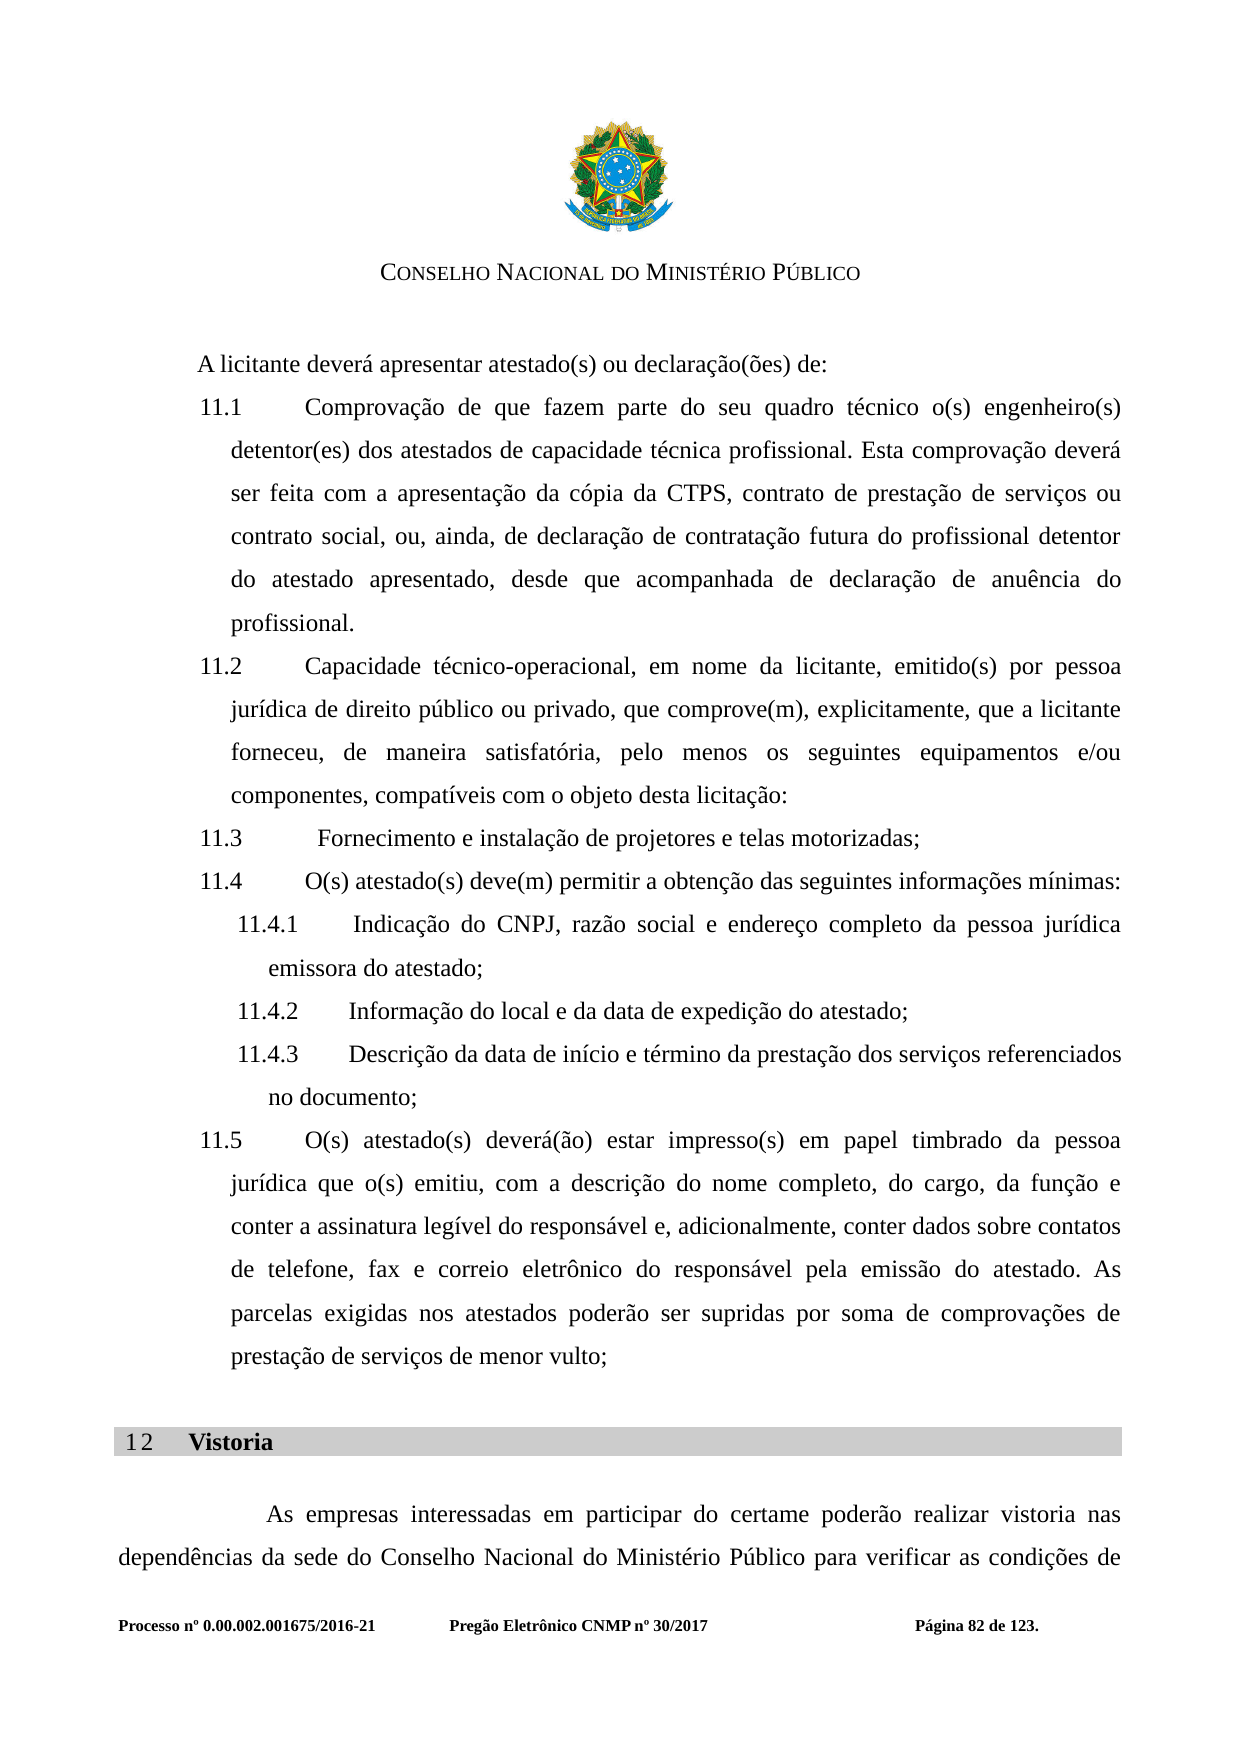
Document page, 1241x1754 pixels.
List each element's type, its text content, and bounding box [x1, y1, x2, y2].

list Vistoria [114, 1427, 1122, 1456]
list Indicação do CNPJ, razão social e endereço completo da pessoa jurídica emissora do atestado; [231, 909, 1122, 981]
list Fornecimento e instalação de projetores e telas motorizadas; [193, 823, 1122, 852]
text As empresas interessadas em participar do certame poderão realizar vistoria nas dependências da sede do Conselho Nacional do Ministério Público para verificar as condições de [118, 1499, 1122, 1571]
text A licitante deverá apresentar atestado(s) ou declaração(ões) de: [118, 349, 1122, 378]
list O(s) atestado(s) deverá(ão) estar impresso(s) em papel timbrado da pessoa jurídica que o(s) emitiu, com a descrição do nome completo, do cargo, da função e conter a assinatura legível do responsável e, adicionalmente, conter dados sobre contatos de telefone, fax e correio eletrônico do responsável pela emissão do atestado. As parcelas exigidas nos atestados poderão ser supridas por soma de comprovações de prestação de serviços de menor vulto; [193, 1125, 1122, 1369]
list Comprovação de que fazem parte do seu quadro técnico o(s) engenheiro(s) detentor(es) dos atestados de capacidade técnica profissional. Esta comprovação deverá ser feita com a apresentação da cópia da CTPS, contrato de prestação de serviços ou contrato social, ou, ainda, de declaração de contratação futura do profissional detentor do atestado apresentado, desde que acompanhada de declaração de anuência do profissional. [193, 392, 1122, 636]
list Capacidade técnico-operacional, em nome da licitante, emitido(s) por pessoa jurídica de direito público ou privado, que comprove(m), explicitamente, que a licitante forneceu, de maneira satisfatória, pelo menos os seguintes equipamentos e/ou componentes, compatíveis com o objeto desta licitação: [193, 651, 1122, 809]
list O(s) atestado(s) deve(m) permitir a obtenção das seguintes informações mínimas: [193, 866, 1122, 895]
list Descrição da data de início e término da prestação dos serviços referenciados no documento; [231, 1039, 1122, 1111]
list Informação do local e da data de expedição do atestado; [231, 996, 1122, 1024]
